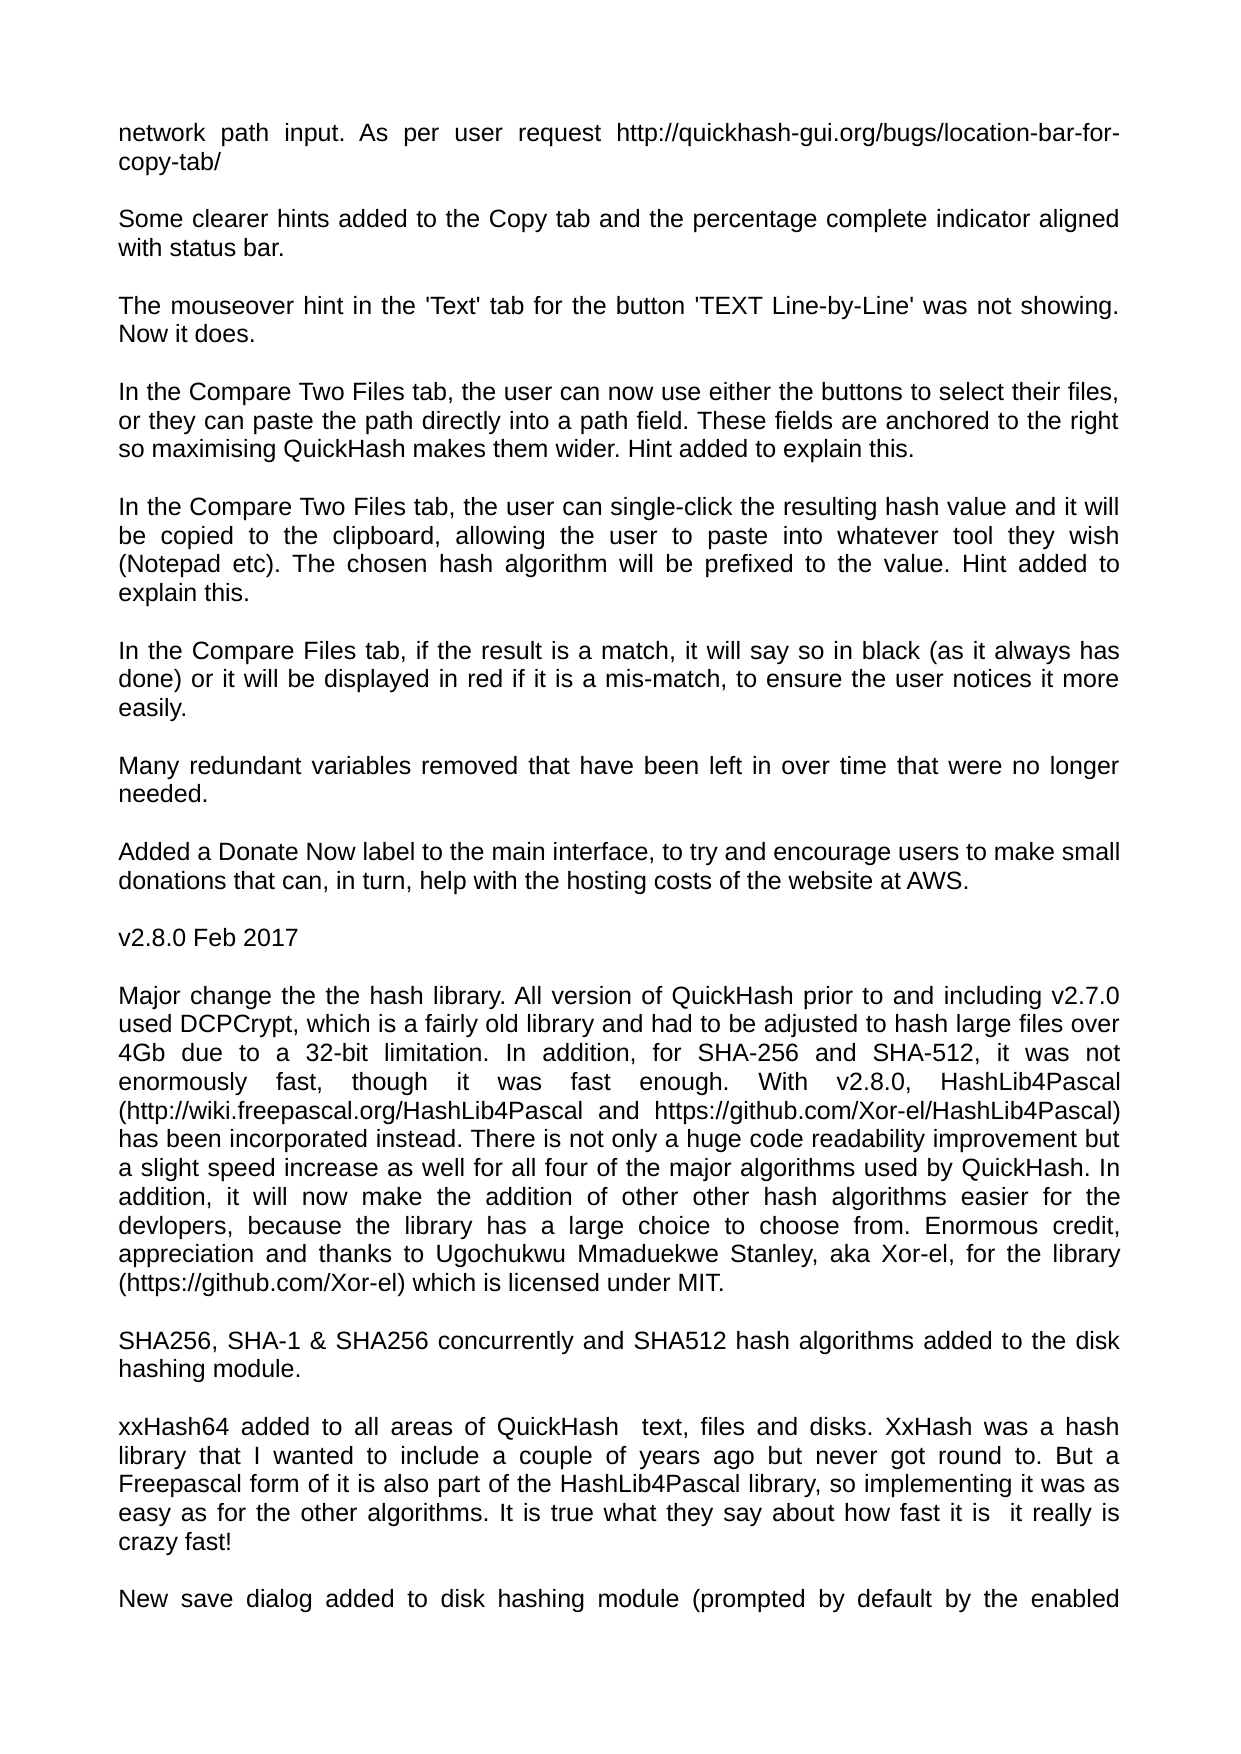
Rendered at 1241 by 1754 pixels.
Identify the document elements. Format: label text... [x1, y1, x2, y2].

text Many redundant variables removed that have been left in over time that were no longer needed. [118, 751, 1122, 808]
text Some clearer hints added to the Copy tab and the percentage complete indicator aligned with status bar. [118, 204, 1122, 262]
text The mouseover hint in the 'Text' tab for the button 'TEXT Line-by-Line' was not showing. Now it does. [118, 291, 1122, 348]
text In the Compare Files tab, if the result is a match, it will say so in black (as it always has done) or it will be displayed in red if it is a mis-match, to ensure the user notices it more easily. [118, 636, 1122, 722]
text In the Compare Two Files tab, the user can now use either the buttons to select their files, or they can paste the path directly into a path field. These fields are anchored to the right so maximising QuickHash makes them wider. Hint added to explain this. [118, 377, 1122, 463]
text xxHash64 added to all areas of QuickHash  text, files and disks. XxHash was a hash library that I wanted to include a couple of years ago but never got round to. But a Freepascal form of it is also part of the HashLib4Pascal library, so implementing it was as easy as for the other algorithms. It is true what they say about how fast it is  it really is crazy fast! [118, 1412, 1122, 1556]
text v2.8.0 Feb 2017 [118, 923, 1122, 952]
text In the Compare Two Files tab, the user can single-click the resulting hash value and it will be copied to the clipboard, allowing the user to paste into whatever tool they wish (Notepad etc). The chosen hash algorithm will be prefixed to the value. Hint added to explain this. [118, 492, 1122, 607]
text Major change the the hash library. All version of QuickHash prior to and including v2.7.0 used DCPCrypt, which is a fairly old library and had to be adjusted to hash large files over 4Gb due to a 32-bit limitation. In addition, for SHA-256 and SHA-512, it was not enormously fast, though it was fast enough. With v2.8.0, HashLib4Pascal (http://wiki.freepascal.org/HashLib4Pascal and https://github.com/Xor-el/HashLib4Pascal) has been incorporated instead. There is not only a huge code readability improvement but a slight speed increase as well for all four of the major algorithms used by QuickHash. In addition, it will now make the addition of other other hash algorithms easier for the devlopers, because the library has a large choice to choose from. Enormous credit, appreciation and thanks to Ugochukwu Mmaduekwe Stanley, aka Xor-el, for the library (https://github.com/Xor-el) which is licensed under MIT. [118, 981, 1122, 1297]
text network path input. As per user request http://quickhash-gui.org/bugs/location-bar-for-copy-tab/ [118, 118, 1122, 176]
text Added a Donate Now label to the main interface, to try and encourage users to make small donations that can, in turn, help with the hosting costs of the website at AWS. [118, 837, 1122, 894]
text New save dialog added to disk hashing module (prompted by default by the enabled [118, 1584, 1122, 1613]
text SHA256, SHA-1 & SHA256 concurrently and SHA512 hash algorithms added to the disk hashing module. [118, 1326, 1122, 1383]
